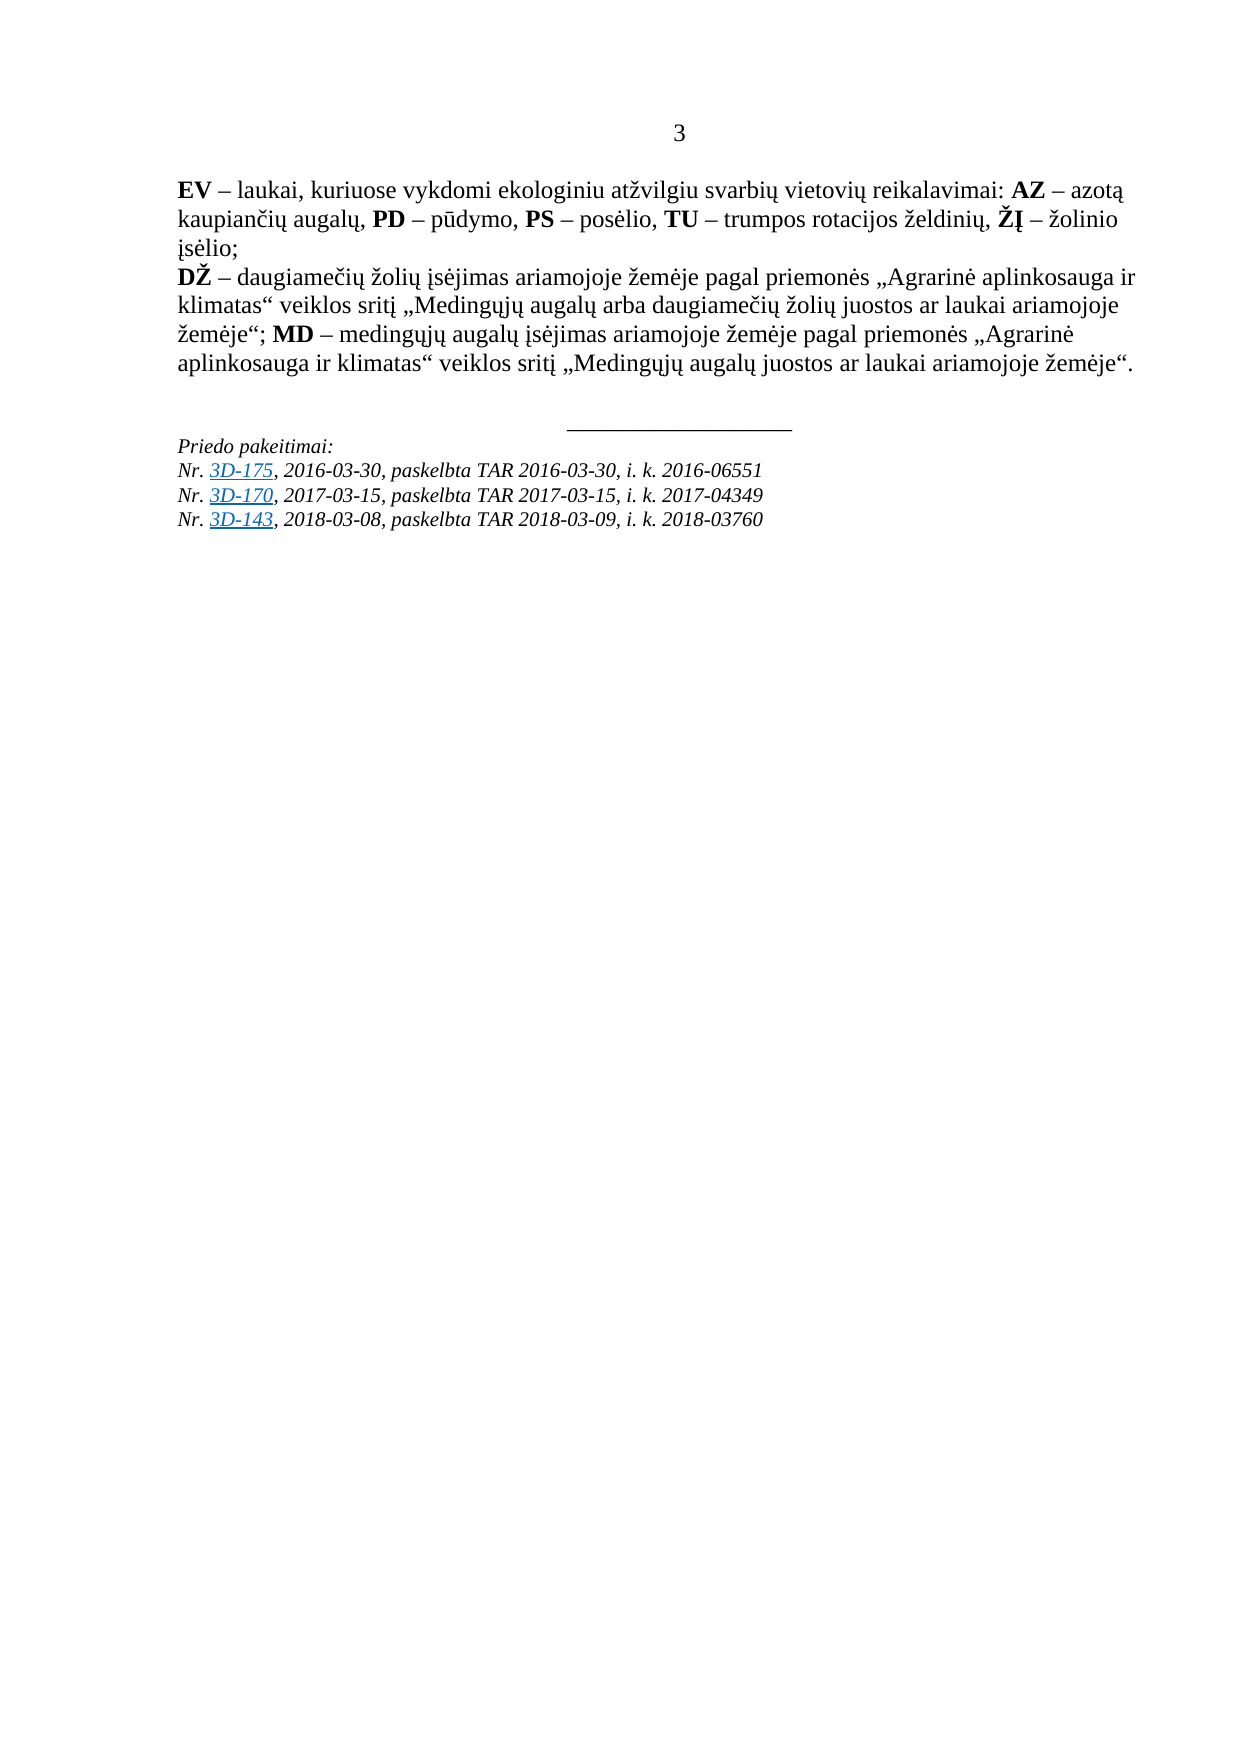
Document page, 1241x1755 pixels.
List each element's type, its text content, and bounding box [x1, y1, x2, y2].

text Priedo pakeitimai: [177, 434, 1181, 458]
text Nr. 3D-143, 2018-03-08, paskelbta TAR 2018-03-09, i. k. 2018-03760 [177, 507, 1181, 531]
text Nr. 3D-175, 2016-03-30, paskelbta TAR 2016-03-30, i. k. 2016-06551 [177, 458, 1181, 482]
text DŽ – daugiamečių žolių įsėjimas ariamojoje žemėje pagal priemonės „Agrarinė aplinkosauga ir klimatas“ veiklos sritį „Medingųjų augalų arba daugiamečių žolių juostos ar laukai ariamojoje žemėje“; MD – medingųjų augalų įsėjimas ariamojoje žemėje pagal priemonės „Agrarinė aplinkosauga ir klimatas“ veiklos sritį „Medingųjų augalų juostos ar laukai ariamojoje žemėje“. [177, 262, 1181, 377]
text __________________ [177, 406, 1181, 434]
text EV – laukai, kuriuose vykdomi ekologiniu atžvilgiu svarbių vietovių reikalavimai: AZ – azotą kaupiančių augalų, PD – pūdymo, PS – posėlio, TU – trumpos rotacijos želdinių, ŽĮ – žolinio įsėlio; [177, 176, 1181, 262]
text Nr. 3D-170, 2017-03-15, paskelbta TAR 2017-03-15, i. k. 2017-04349 [177, 482, 1181, 507]
